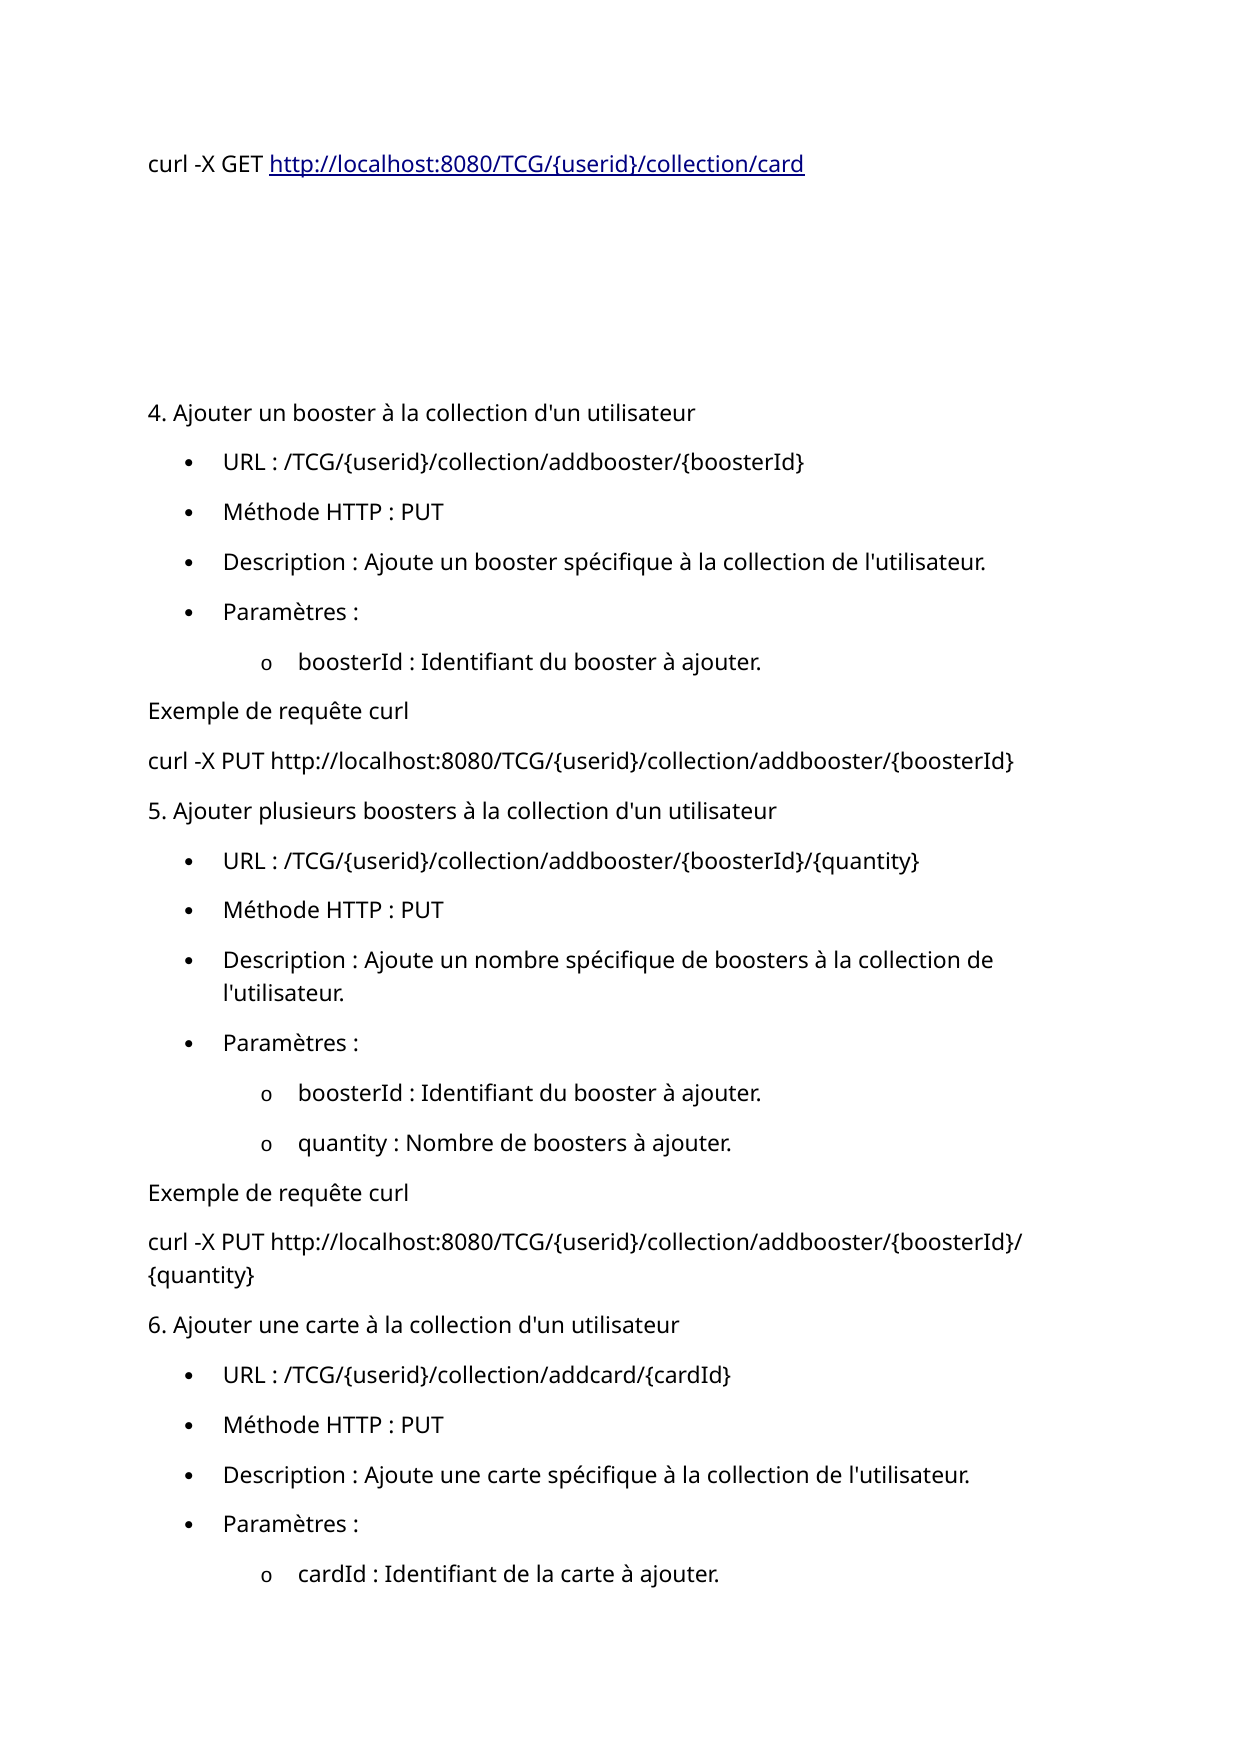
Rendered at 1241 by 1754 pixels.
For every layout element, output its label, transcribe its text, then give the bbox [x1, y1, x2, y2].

text Exemple de requête curl [148, 1177, 1093, 1208]
text 5. Ajouter plusieurs boosters à la collection d'un utilisateur [148, 795, 1093, 826]
list URL : /TCG/{userid}/collection/addbooster/{boosterId}/{quantity} [185, 845, 1093, 876]
text curl -X GET http://localhost:8080/TCG/{userid}/collection/card [148, 148, 1093, 179]
list URL : /TCG/{userid}/collection/addcard/{cardId} [185, 1359, 1093, 1390]
list Paramètres : [185, 1027, 1093, 1058]
list Paramètres : [185, 1508, 1093, 1540]
text Exemple de requête curl [148, 695, 1093, 727]
list Paramètres : [185, 596, 1093, 627]
list Description : Ajoute un booster spécifique à la collection de l'utilisateur. [185, 546, 1093, 577]
list Description : Ajoute un nombre spécifique de boosters à la collection de l'utilisateur. [185, 944, 1093, 1009]
text 6. Ajouter une carte à la collection d'un utilisateur [148, 1309, 1093, 1341]
list Description : Ajoute une carte spécifique à la collection de l'utilisateur. [185, 1459, 1093, 1490]
text 4. Ajouter un booster à la collection d'un utilisateur [148, 397, 1093, 428]
list quantity : Nombre de boosters à ajouter. [260, 1127, 1093, 1158]
list boosterId : Identifiant du booster à ajouter. [260, 646, 1093, 677]
list Méthode HTTP : PUT [185, 894, 1093, 926]
list Méthode HTTP : PUT [185, 496, 1093, 527]
list cardId : Identifiant de la carte à ajouter. [260, 1558, 1093, 1589]
list URL : /TCG/{userid}/collection/addbooster/{boosterId} [185, 446, 1093, 478]
text curl -X PUT http://localhost:8080/TCG/{userid}/collection/addbooster/{boosterId} [148, 745, 1093, 776]
list Méthode HTTP : PUT [185, 1409, 1093, 1440]
list boosterId : Identifiant du booster à ajouter. [260, 1077, 1093, 1108]
text curl -X PUT http://localhost:8080/TCG/{userid}/collection/addbooster/{boosterId}/{quantity} [148, 1226, 1093, 1291]
